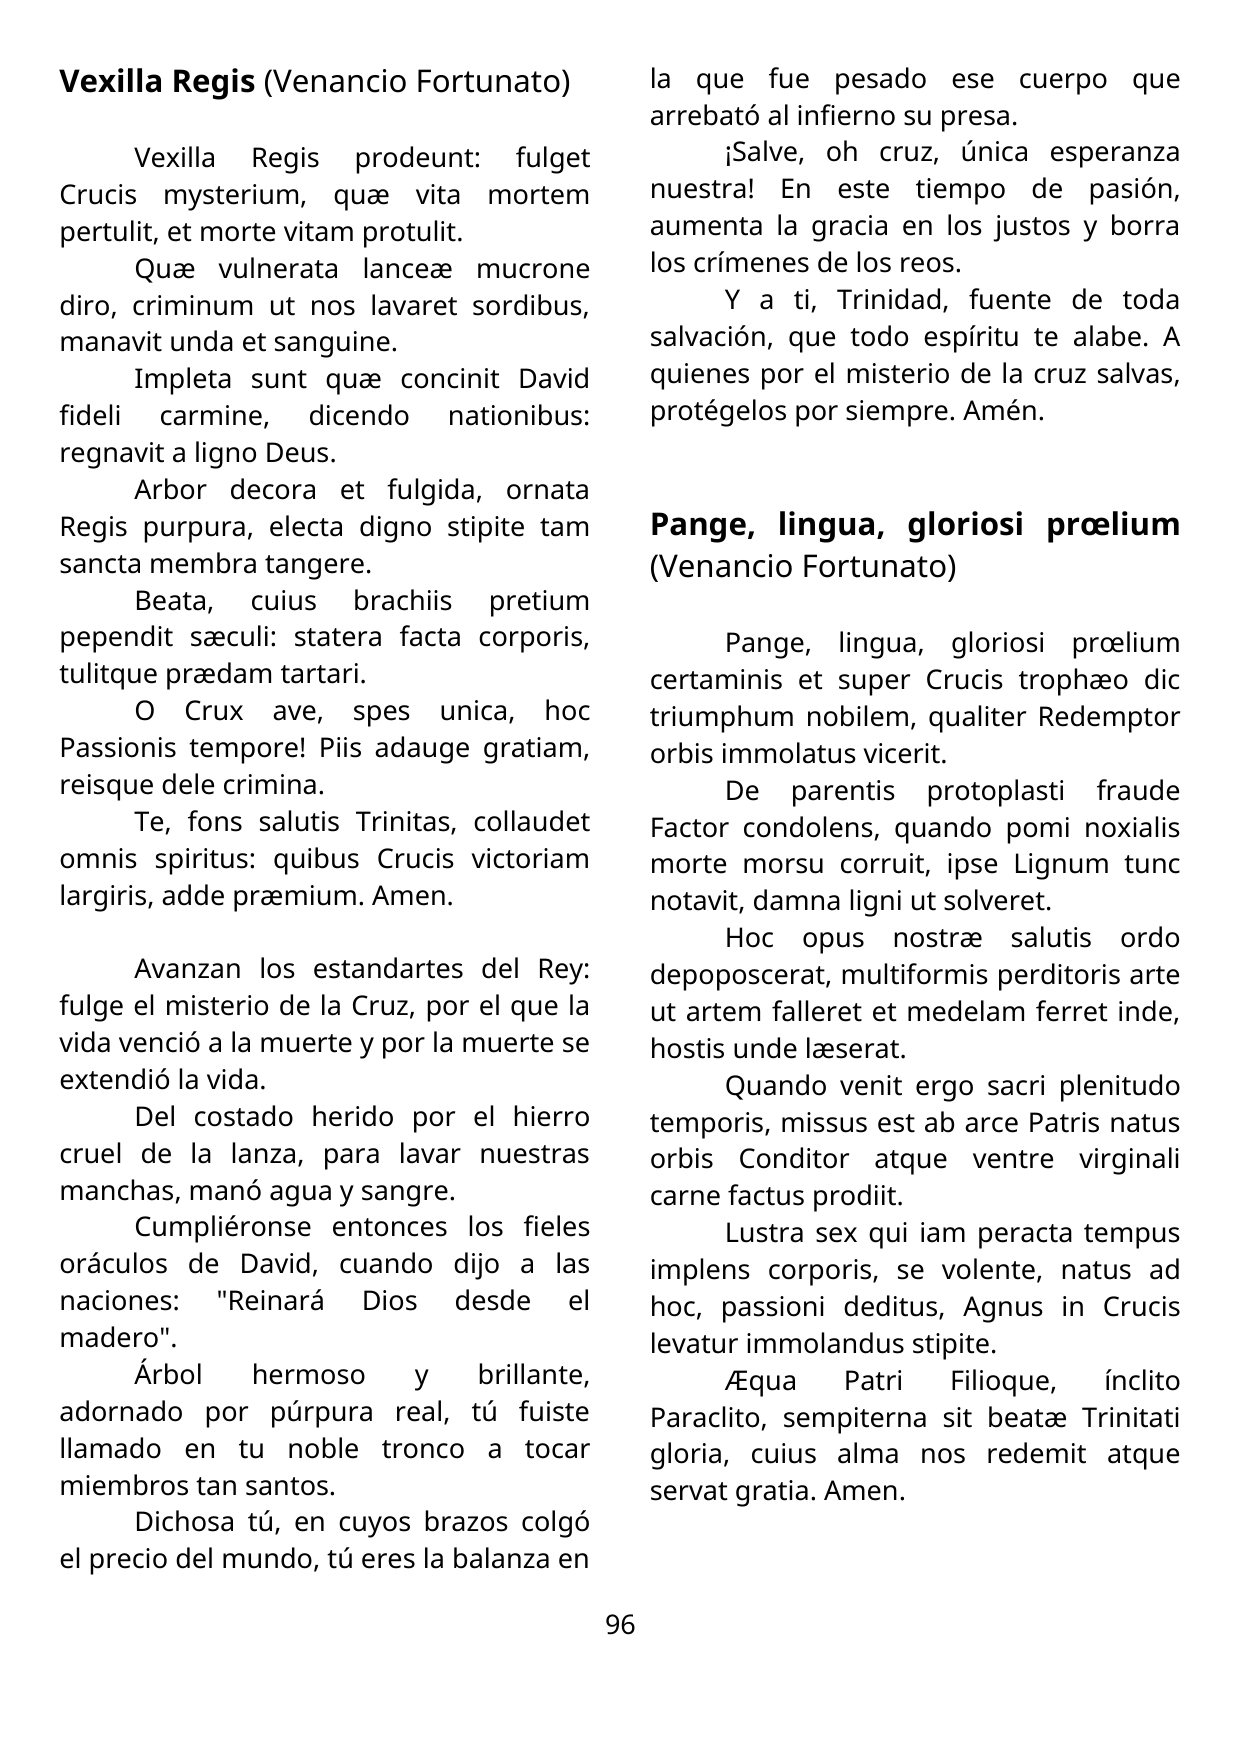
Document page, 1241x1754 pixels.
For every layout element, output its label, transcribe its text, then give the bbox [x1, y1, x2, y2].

subtitle Quæ vulnerata lanceæ mucrone diro, criminum ut nos lavaret sordibus, manavit unda et sanguine. [59, 249, 591, 360]
subtitle Avanzan los estandartes del Rey: fulge el misterio de la Cruz, por el que la vida venció a la muerte y por la muerte se extendió la vida. [59, 950, 591, 1097]
subtitle Beata, cuius brachiis pretium pependit sæculi: statera facta corporis, tulitque prædam tartari. [59, 581, 591, 692]
subtitle Arbor decora et fulgida, ornata Regis purpura, electa digno stipite tam sancta membra tangere. [59, 470, 591, 581]
subtitle Árbol hermoso y brillante, adornado por púrpura real, tú fuiste llamado en tu noble tronco a tocar miembros tan santos. [59, 1355, 591, 1503]
subtitle Impleta sunt quæ concinit David fideli carmine, dicendo nationibus: regnavit a ligno Deus. [59, 360, 591, 470]
subtitle Hoc opus nostræ salutis ordo depoposcerat, multiformis perditoris arte ut artem falleret et medelam ferret inde, hostis unde læserat. [649, 919, 1181, 1066]
subtitle Pange, lingua, gloriosi prœlium (Venancio Fortunato) [649, 502, 1181, 587]
subtitle ¡Salve, oh cruz, única esperanza nuestra! En este tiempo de pasión, aumenta la gracia en los justos y borra los crímenes de los reos. [649, 133, 1181, 280]
subtitle O Crux ave, spes unica, hoc Passionis tempore! Piis adauge gratiam, reisque dele crimina. [59, 692, 591, 802]
subtitle Lustra sex qui iam peracta tempus implens corporis, se volente, natus ad hoc, passioni deditus, Agnus in Crucis levatur immolandus stipite. [649, 1214, 1181, 1361]
subtitle De parentis protoplasti fraude Factor condolens, quando pomi noxialis morte morsu corruit, ipse Lignum tunc notavit, damna ligni ut solveret. [649, 771, 1181, 919]
subtitle Cumpliéronse entonces los fieles oráculos de David, cuando dijo a las naciones: "Reinará Dios desde el madero". [59, 1208, 591, 1355]
subtitle Vexilla Regis prodeunt: fulget Crucis mysterium, quæ vita mortem pertulit, et morte vitam protulit. [59, 138, 591, 249]
subtitle la que fue pesado ese cuerpo que arrebató al infierno su presa. [649, 59, 1181, 133]
subtitle Æqua Patri Filioque, ínclito Paraclito, sempiterna sit beatæ Trinitati gloria, cuius alma nos redemit atque servat gratia. Amen. [649, 1361, 1181, 1509]
subtitle Vexilla Regis (Venancio Fortunato) [59, 59, 591, 102]
subtitle Y a ti, Trinidad, fuente de toda salvación, que todo espíritu te alabe. A quienes por el misterio de la cruz salvas, protégelos por siempre. Amén. [649, 280, 1181, 428]
subtitle Quando venit ergo sacri plenitudo temporis, missus est ab arce Patris natus orbis Conditor atque ventre virginali carne factus prodiit. [649, 1066, 1181, 1214]
subtitle Del costado herido por el hierro cruel de la lanza, para lavar nuestras manchas, manó agua y sangre. [59, 1097, 591, 1208]
subtitle Te, fons salutis Trinitas, collaudet omnis spiritus: quibus Crucis victoriam largiris, adde præmium. Amen. [59, 802, 591, 913]
subtitle Dichosa tú, en cuyos brazos colgó el precio del mundo, tú eres la balanza en [59, 1503, 591, 1577]
subtitle Pange, lingua, gloriosi prœlium certaminis et super Crucis trophæo dic triumphum nobilem, qualiter Redemptor orbis immolatus vicerit. [649, 624, 1181, 771]
